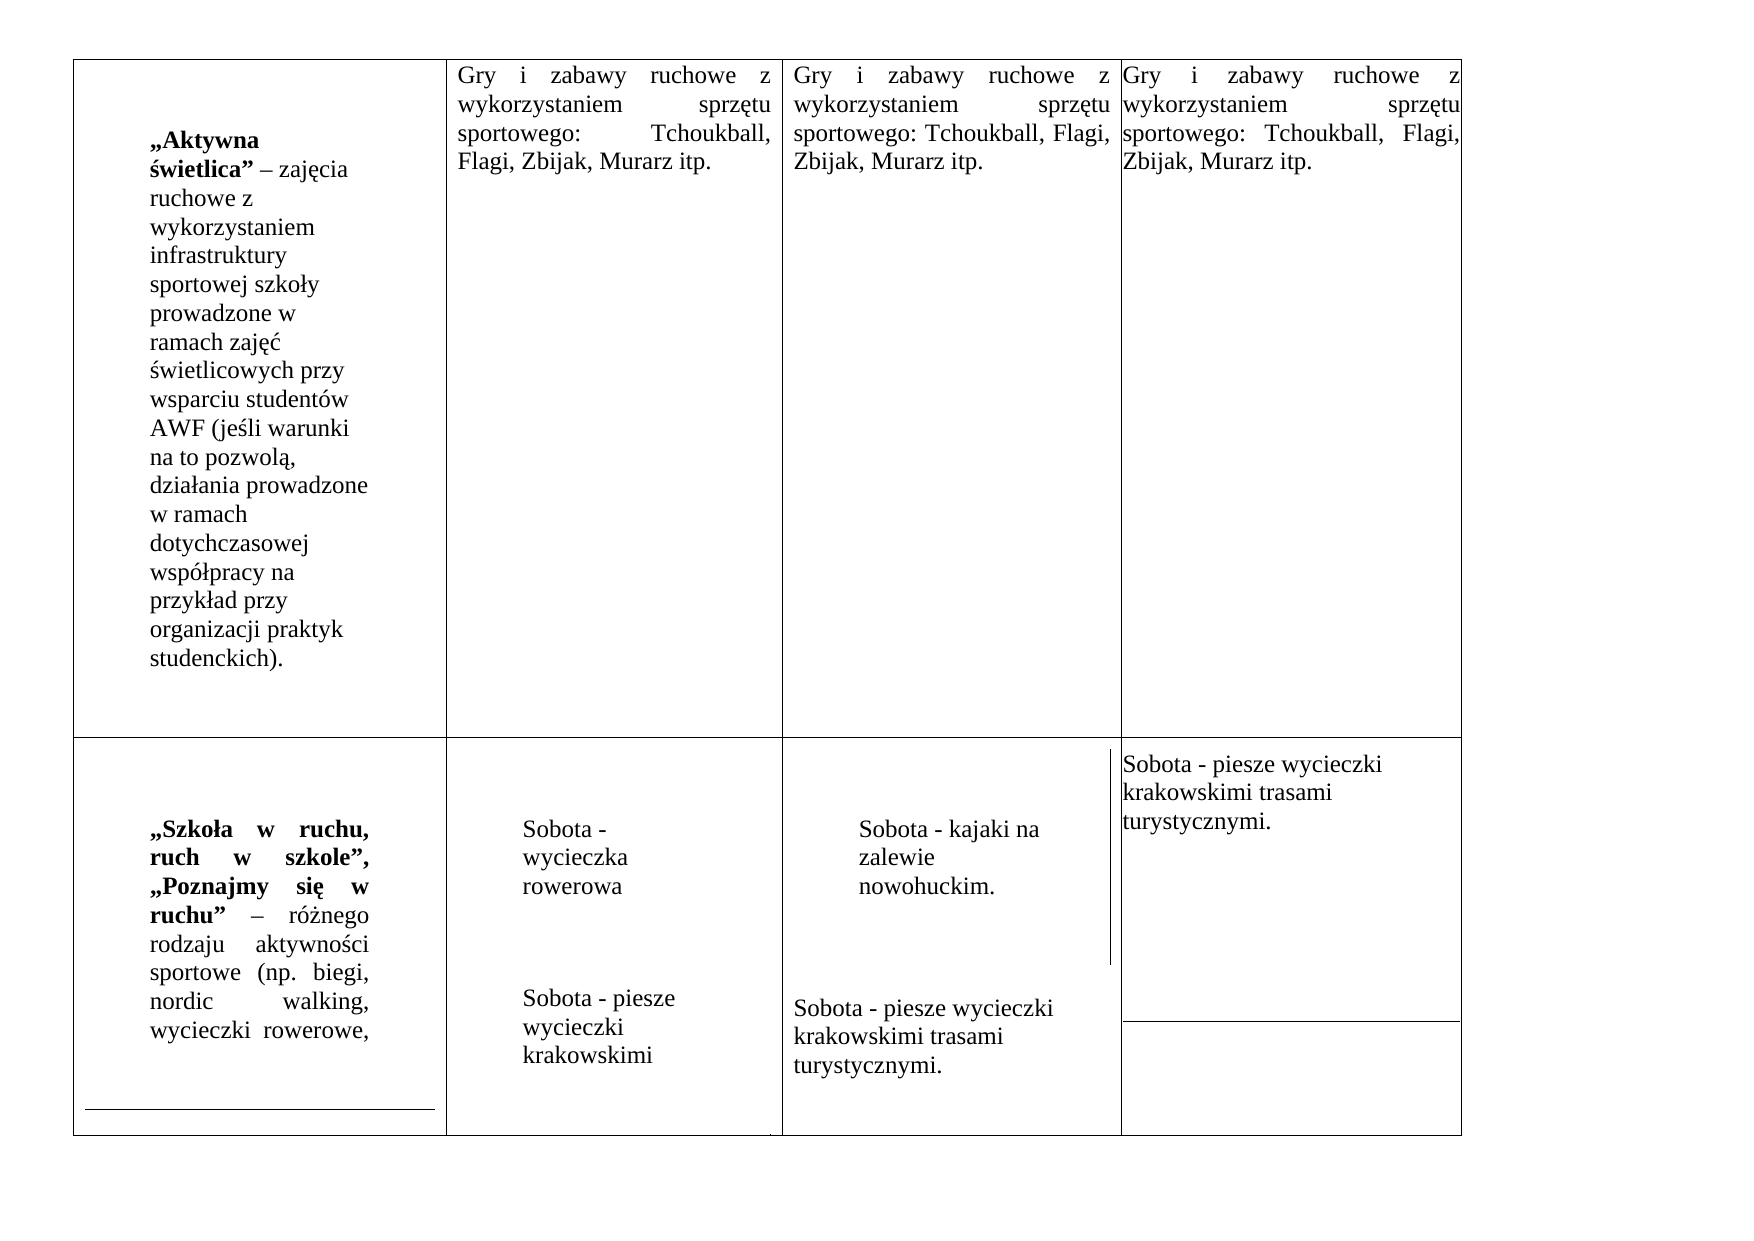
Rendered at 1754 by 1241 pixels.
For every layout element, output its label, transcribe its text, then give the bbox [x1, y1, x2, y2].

table_cell Sobota - kajaki na zalewie nowohuckim. Sobota - piesze wycieczki krakowskimi trasami turystycznymi. [783, 738, 1121, 1135]
table_cell Gry i zabawy ruchowe z wykorzystaniem sprzętu sportowego: Tchoukball, Flagi, Zbijak, Murarz itp. [1122, 60, 1461, 737]
table_cell [435, 60, 446, 737]
table_cell Sobota - piesze wycieczki krakowskimi trasami turystycznymi. [1122, 738, 1461, 1135]
table_cell „Aktywna świetlica” – zajęcia ruchowe z wykorzystaniem infrastruktury sportowej szkoły prowadzone w ramach zajęć świetlicowych przy wsparciu studentów AWF (jeśli warunki na to pozwolą, działania prowadzone w ramach dotychczasowej współpracy na przykład przy organizacji praktyk studenckich). [86, 61, 434, 736]
table_cell [74, 60, 85, 737]
table_cell Gry i zabawy ruchowe z wykorzystaniem sprzętu sportowego: Tchoukball, Flagi, Zbijak, Murarz itp. [783, 60, 1121, 737]
table_cell „Szkoła w ruchu, ruch w szkole”, „Poznajmy się w ruchu” – różnego rodzaju aktywności sportowe (np. biegi, nordic walking, wycieczki rowerowe, [74, 738, 446, 1135]
table_cell Gry i zabawy ruchowe z wykorzystaniem sprzętu sportowego: Tchoukball, Flagi, Zbijak, Murarz itp. [447, 60, 782, 737]
table_cell Sobota - wycieczka rowerowa Sobota - piesze wycieczki krakowskimi [447, 738, 782, 1135]
